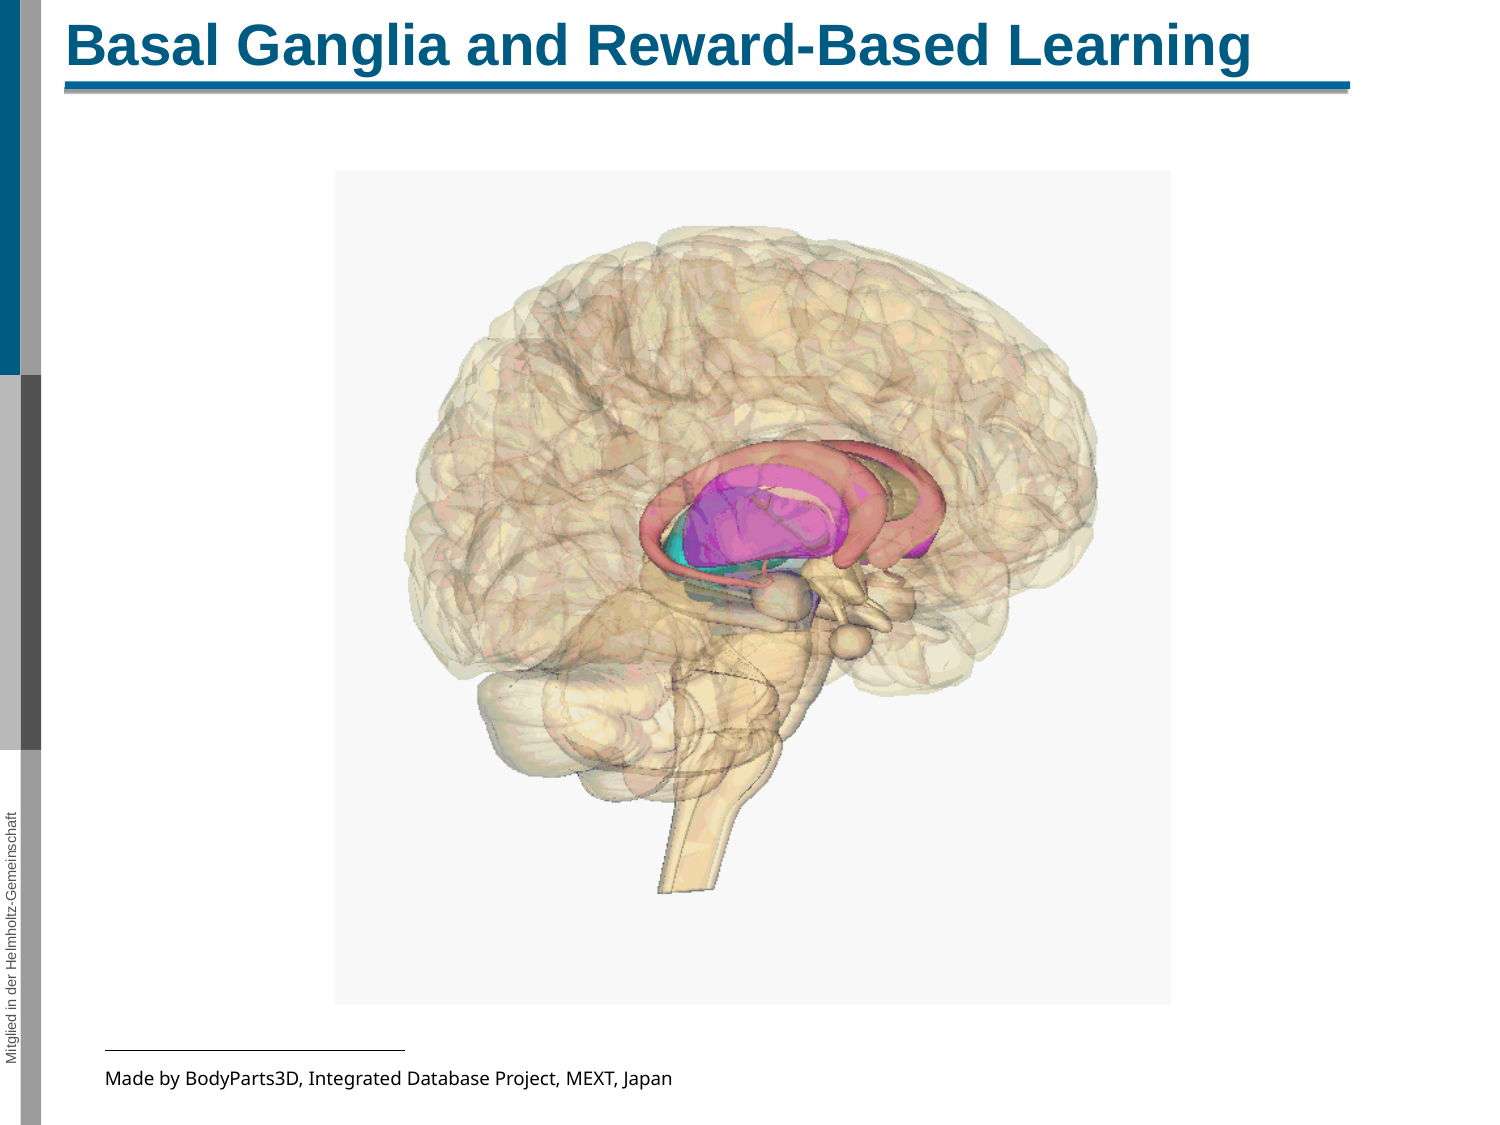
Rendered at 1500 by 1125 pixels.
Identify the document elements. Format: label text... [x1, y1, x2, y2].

picture [335, 170, 1171, 1006]
list Basal Ganglia and Reward-Based Learning [64, 7, 1294, 102]
text_box Made by BodyParts3D, Integrated Database Project, MEXT, Japan [90, 1058, 730, 1096]
